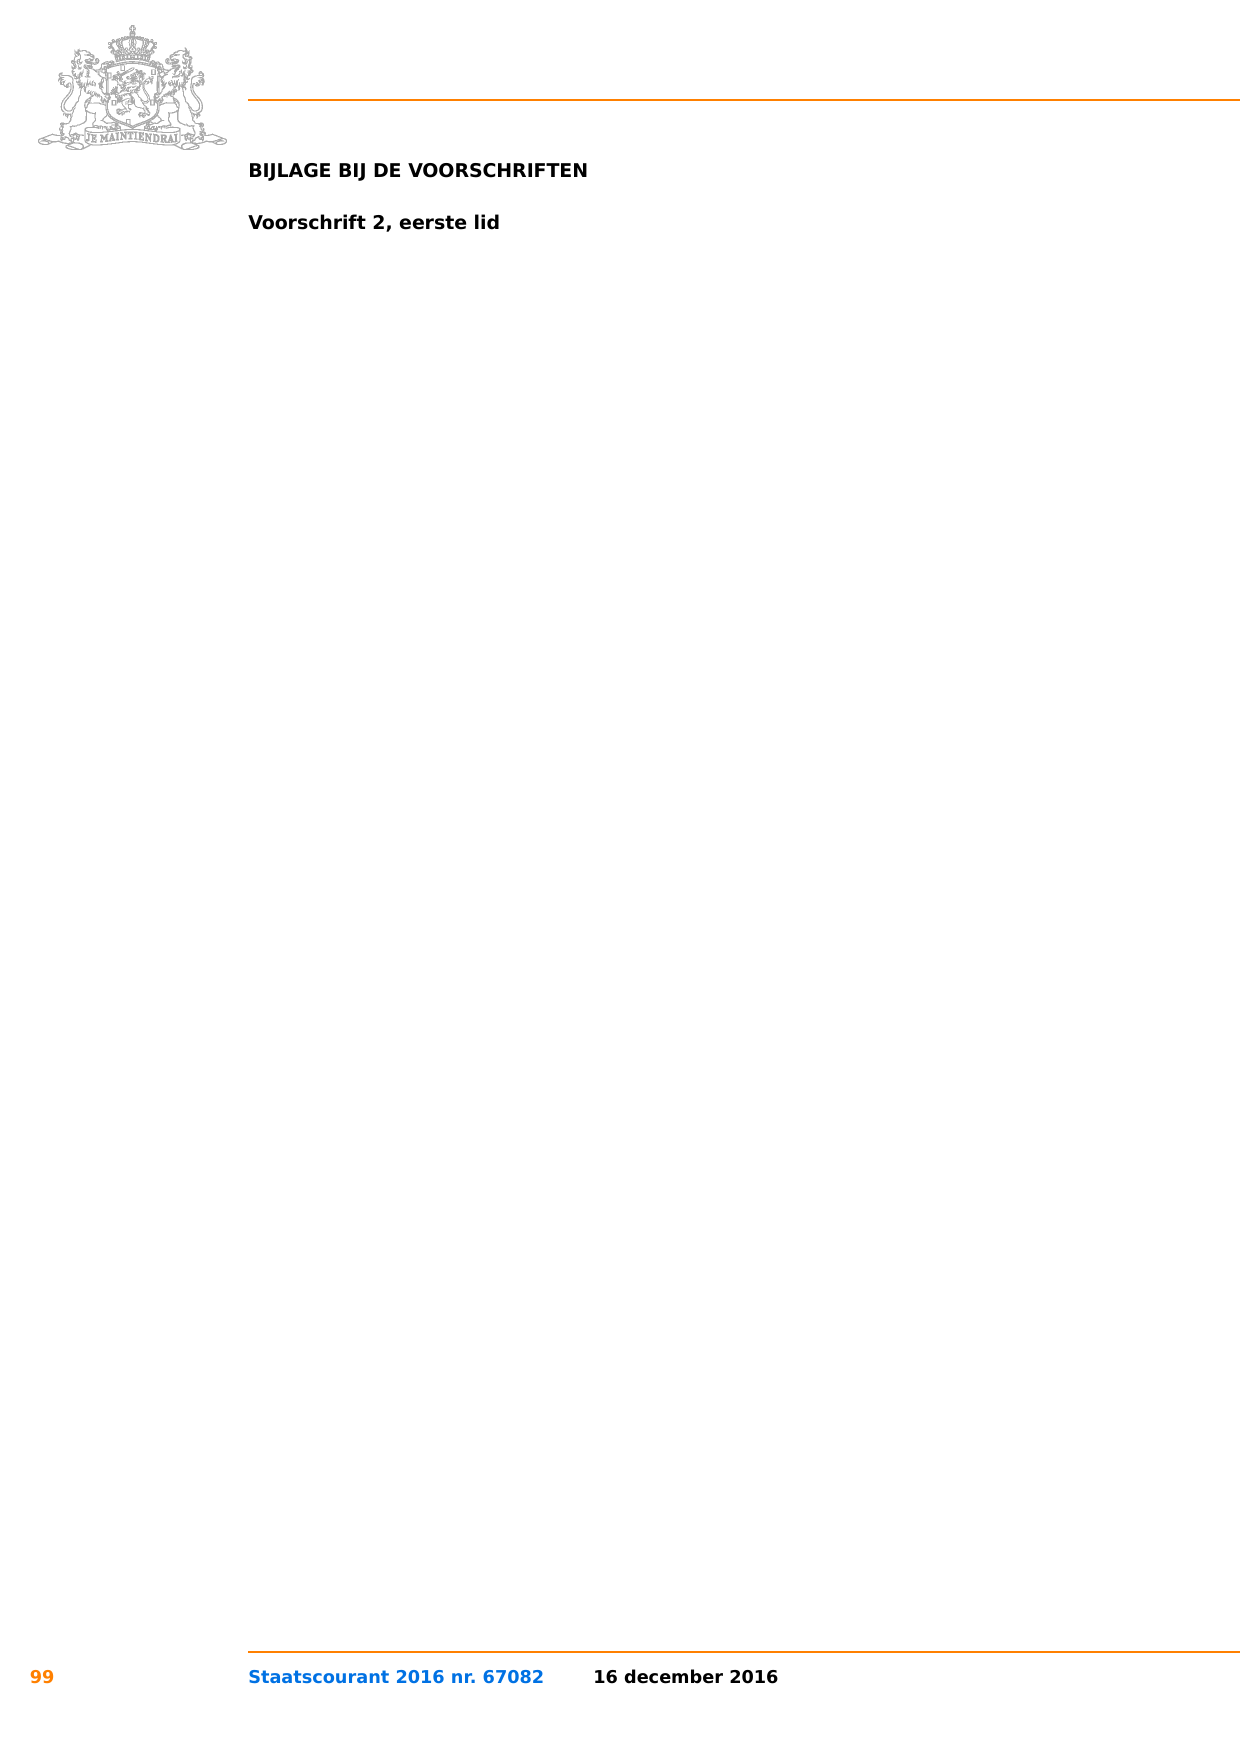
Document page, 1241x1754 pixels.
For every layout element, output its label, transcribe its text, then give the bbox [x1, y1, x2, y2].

subtitle Voorschrift 2, eerste lid [248, 212, 1163, 234]
subtitle BIJLAGE BIJ DE VOORSCHRIFTEN [248, 160, 1163, 182]
picture [38, 25, 227, 150]
